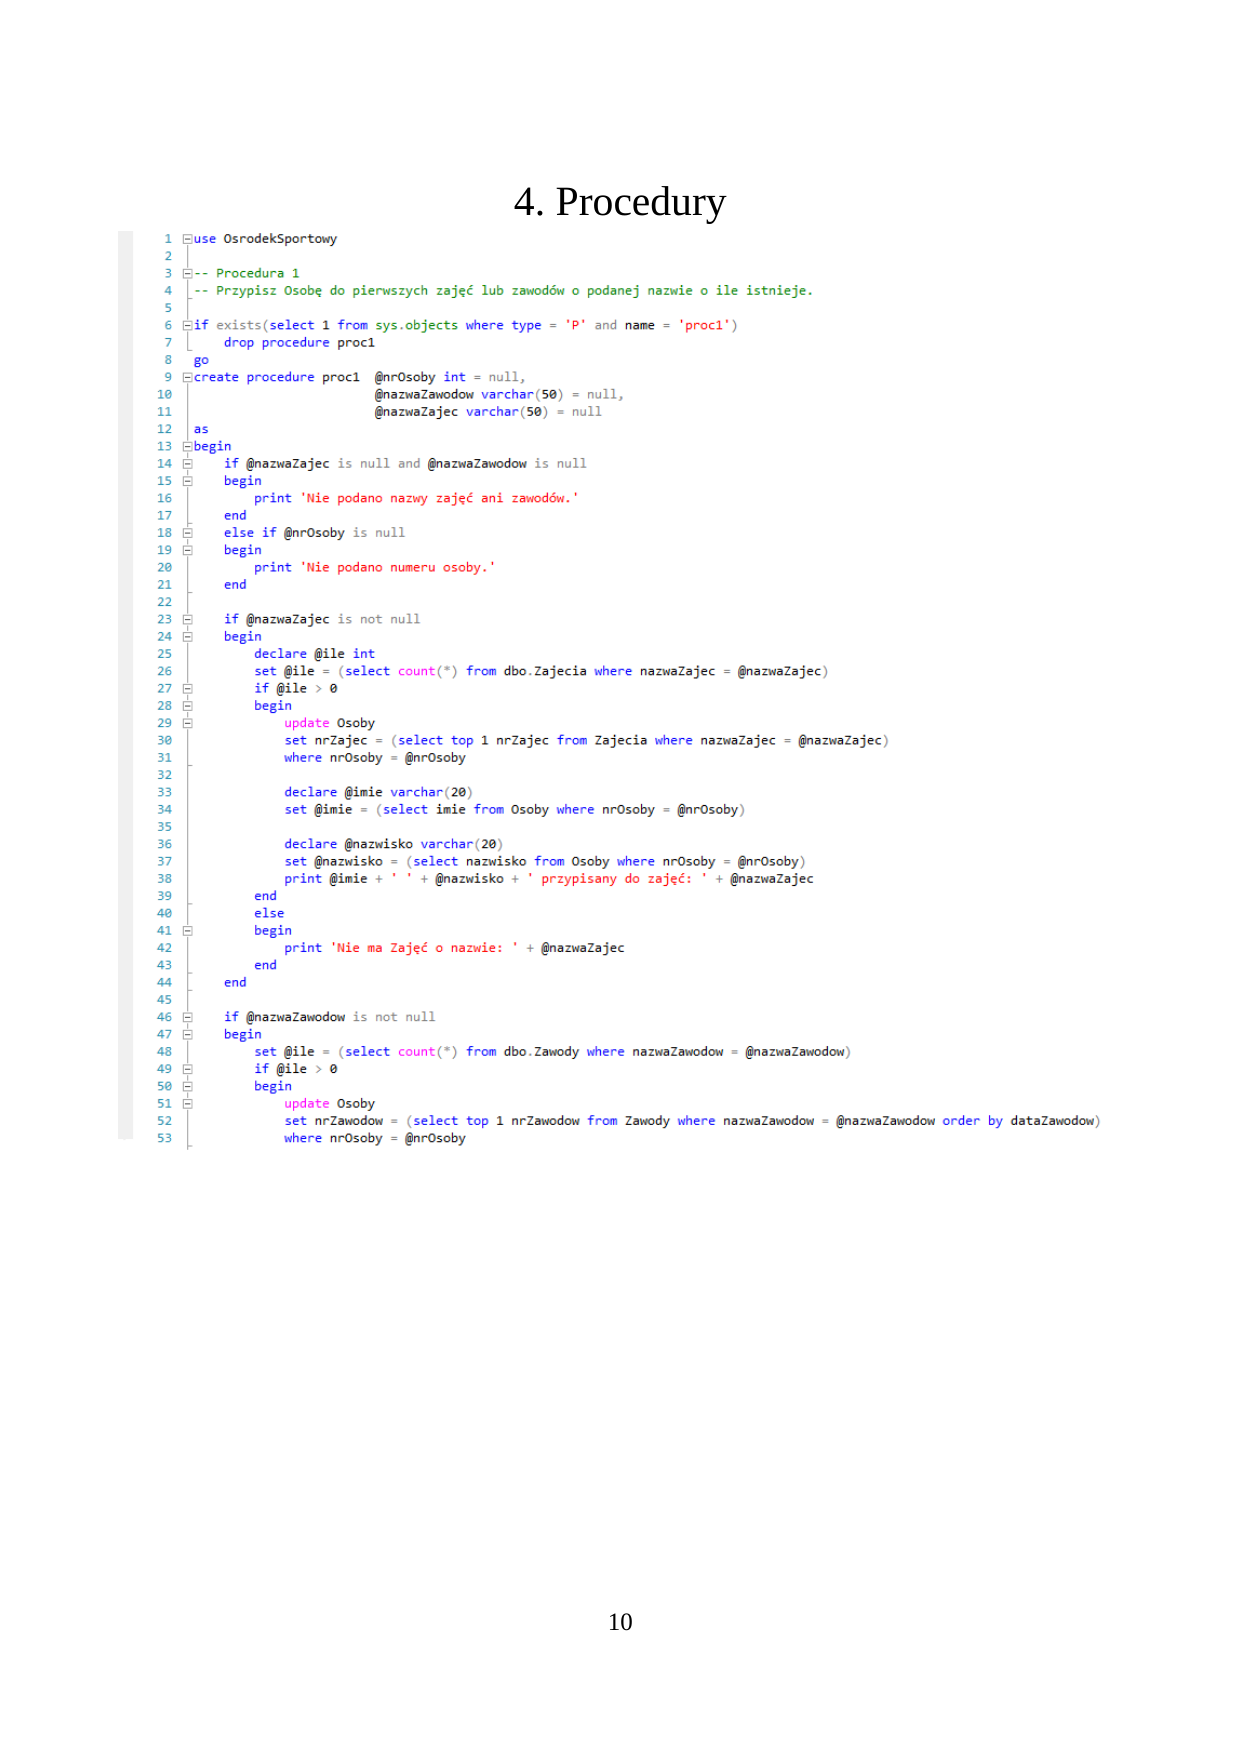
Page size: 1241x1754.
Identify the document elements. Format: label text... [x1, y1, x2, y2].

text 4. Procedury [118, 176, 1122, 224]
picture [118, 231, 1123, 1152]
